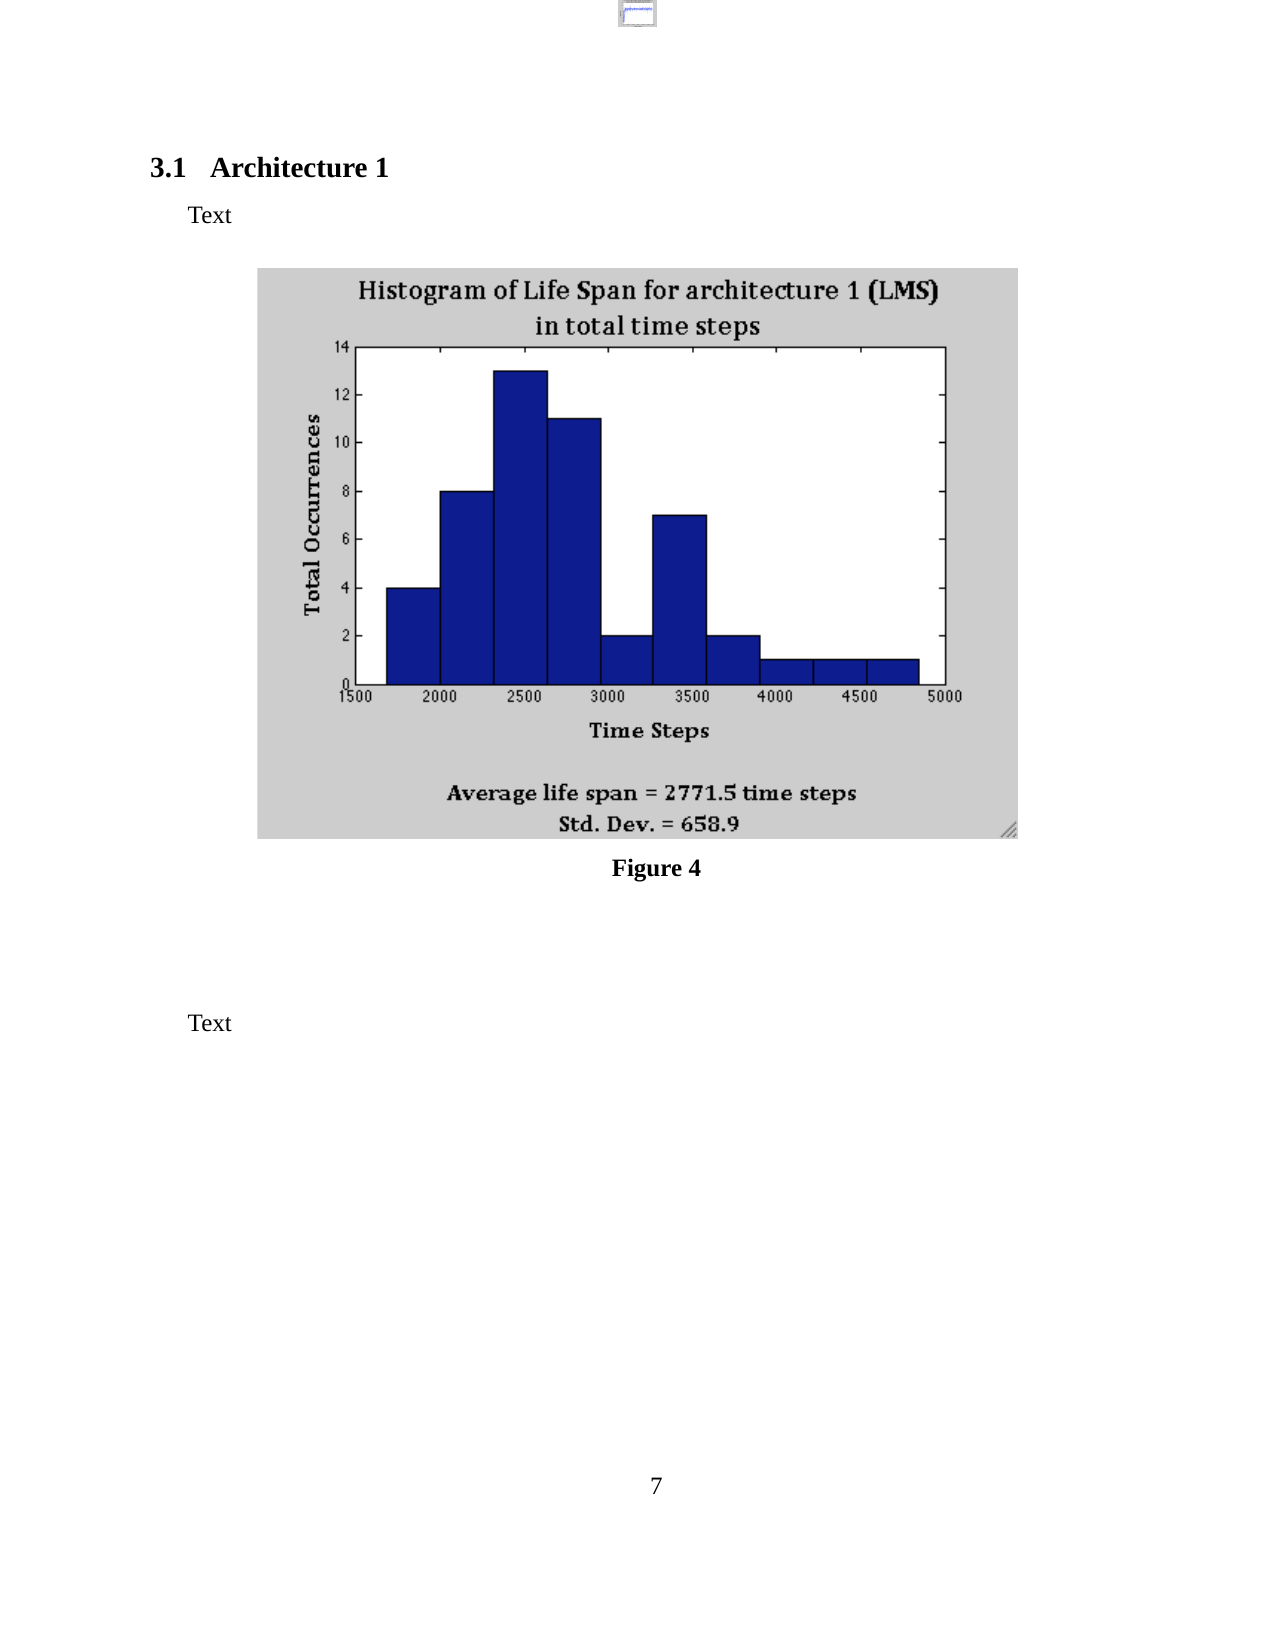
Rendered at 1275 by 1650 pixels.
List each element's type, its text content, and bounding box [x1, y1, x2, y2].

picture [257, 268, 1018, 839]
subtitle Architecture 1 [150, 150, 1125, 183]
text Figure [257, 839, 1018, 882]
text Text [150, 1008, 1125, 1036]
text Text [150, 200, 1125, 229]
picture [618, 0, 657, 27]
